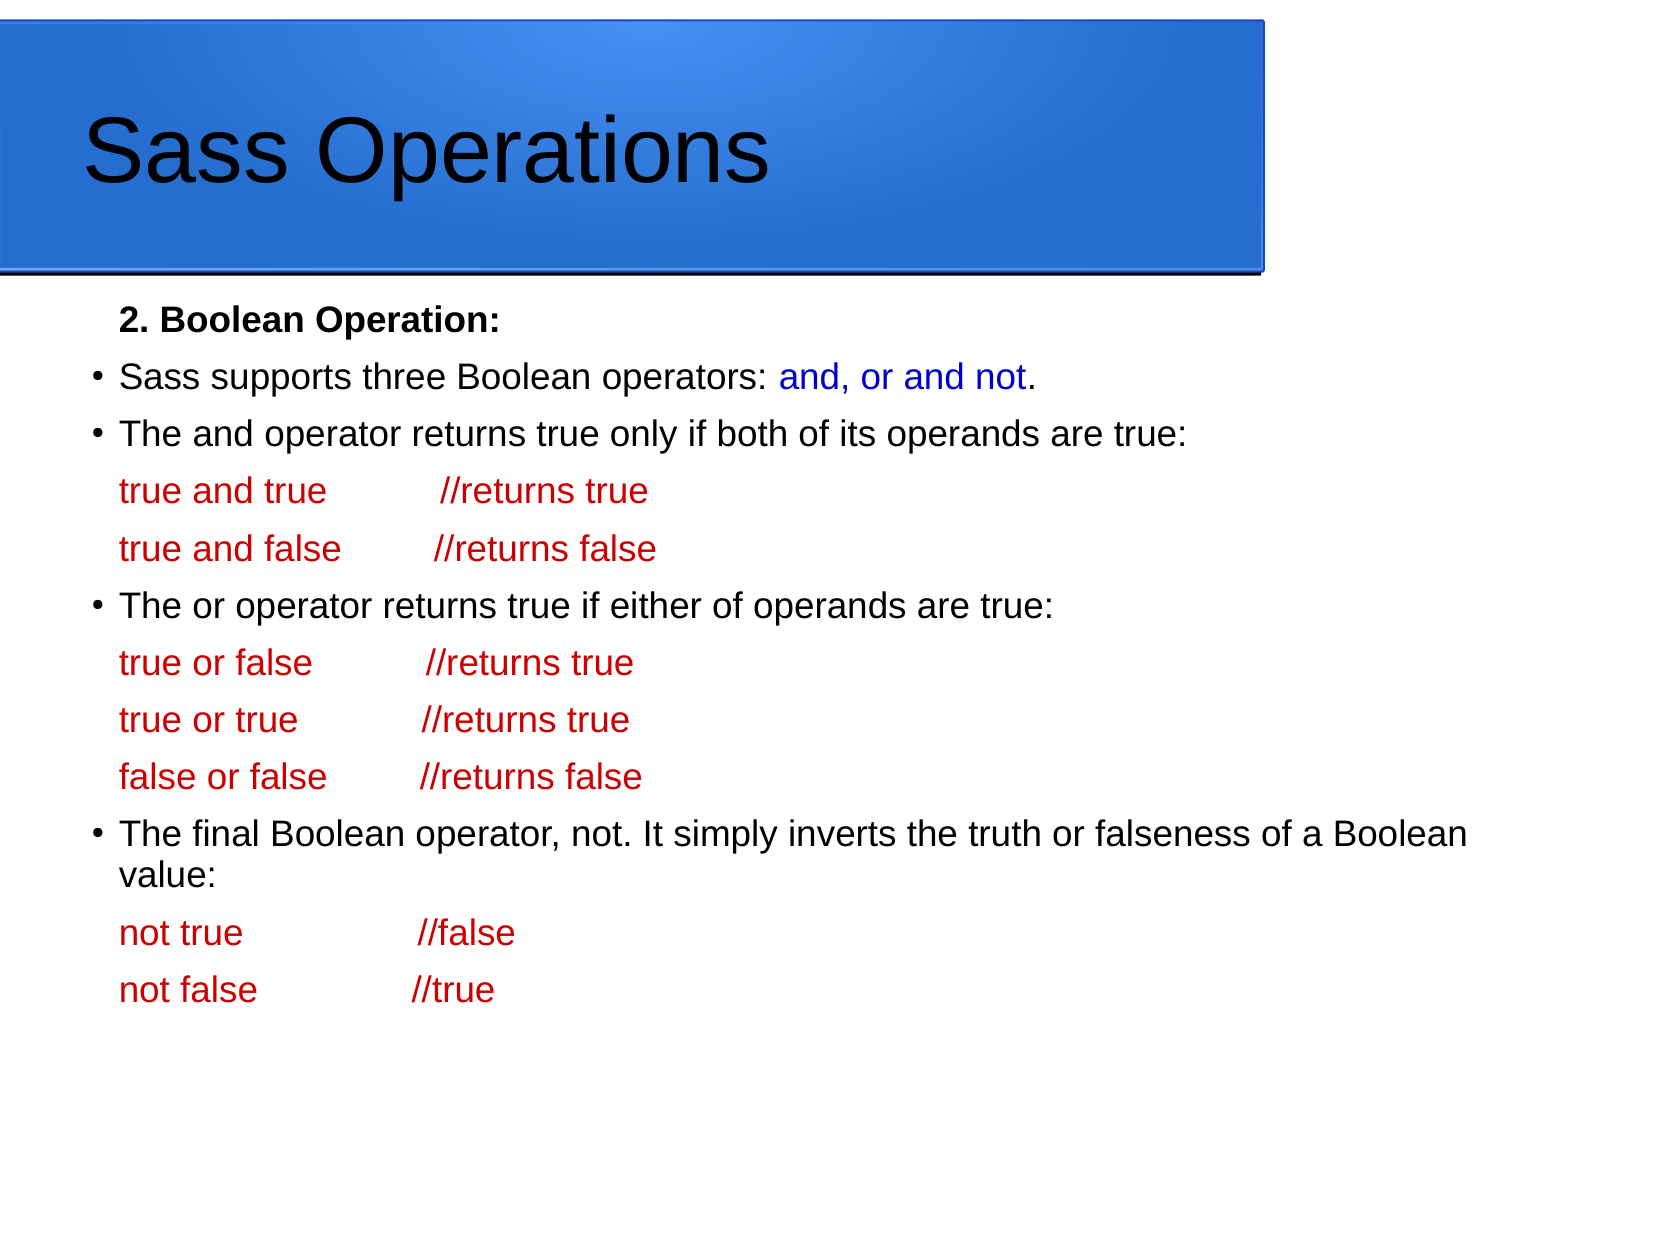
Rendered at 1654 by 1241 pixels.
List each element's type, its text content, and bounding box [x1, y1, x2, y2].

title Sass Operations [82, 47, 1235, 252]
list 2. Boolean Operation: Sass supports three Boolean operators: and, or and not. The and operator returns true only if both of its operands are true: true and true //returns true true and false //returns false The or operator returns true if either of operands are true: true or false //returns true true or true //returns true false or false //returns false The final Boolean operator, not. It simply inverts the truth or falseness of a Boolean value: not true //false not false //true [82, 299, 1571, 1019]
